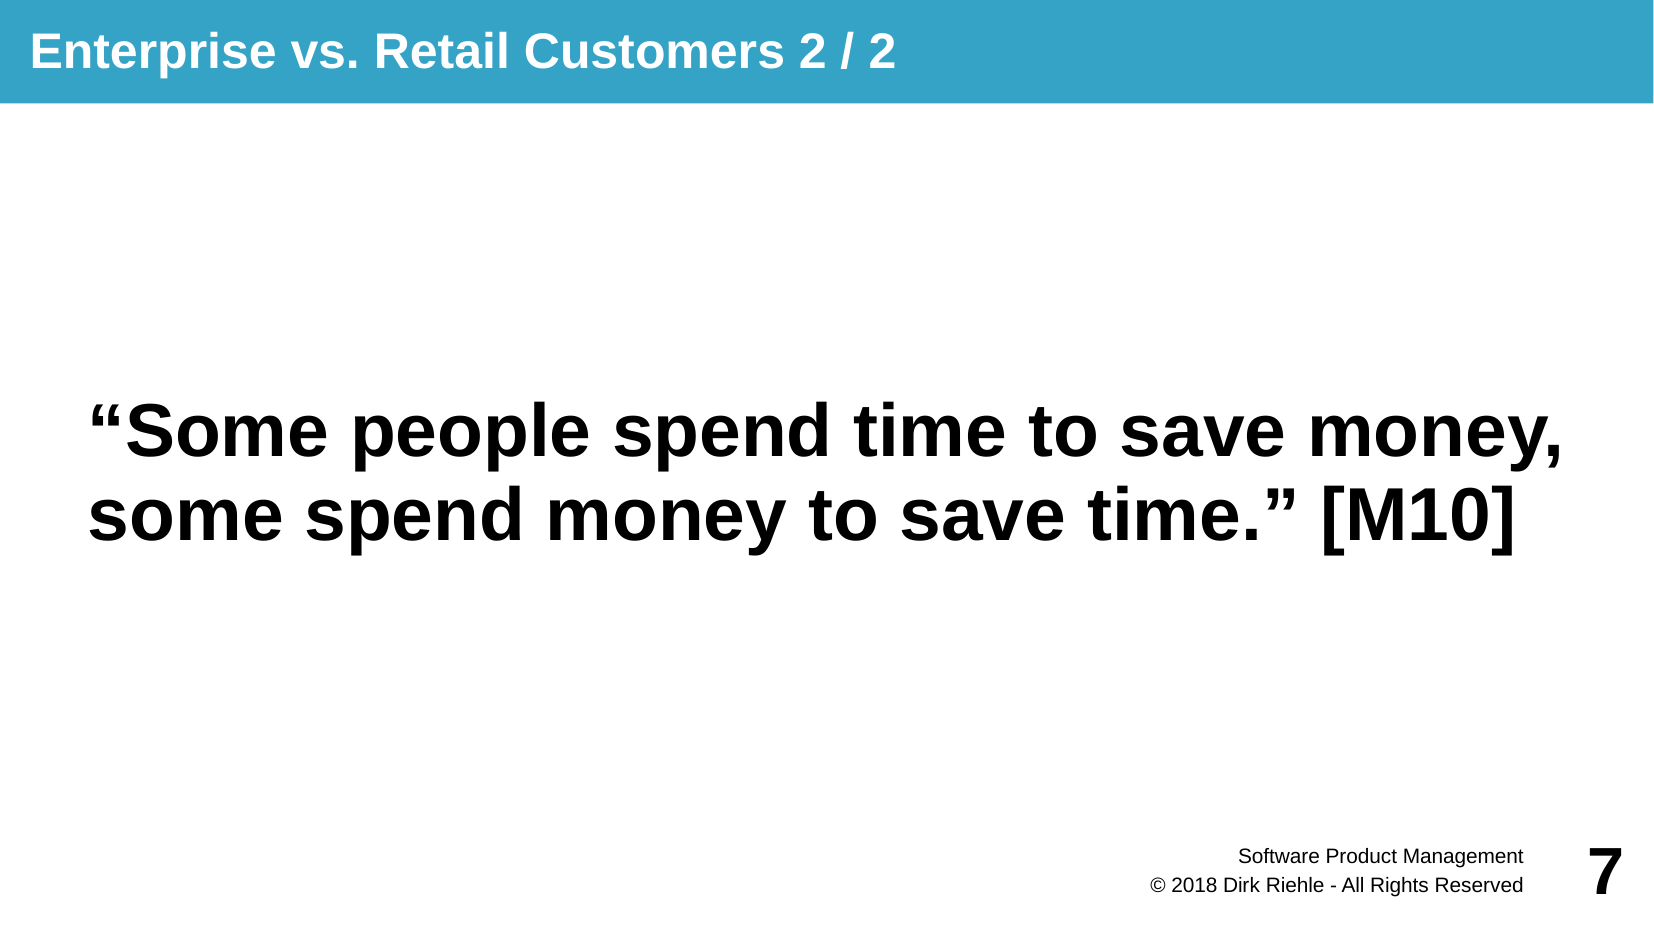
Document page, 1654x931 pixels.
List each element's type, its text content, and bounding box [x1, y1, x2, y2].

subtitle “Some people spend time to save money, some spend money to save time.” [M10] [29, 132, 1625, 813]
title Enterprise vs. Retail Customers 2 / 2 [0, 0, 1654, 104]
